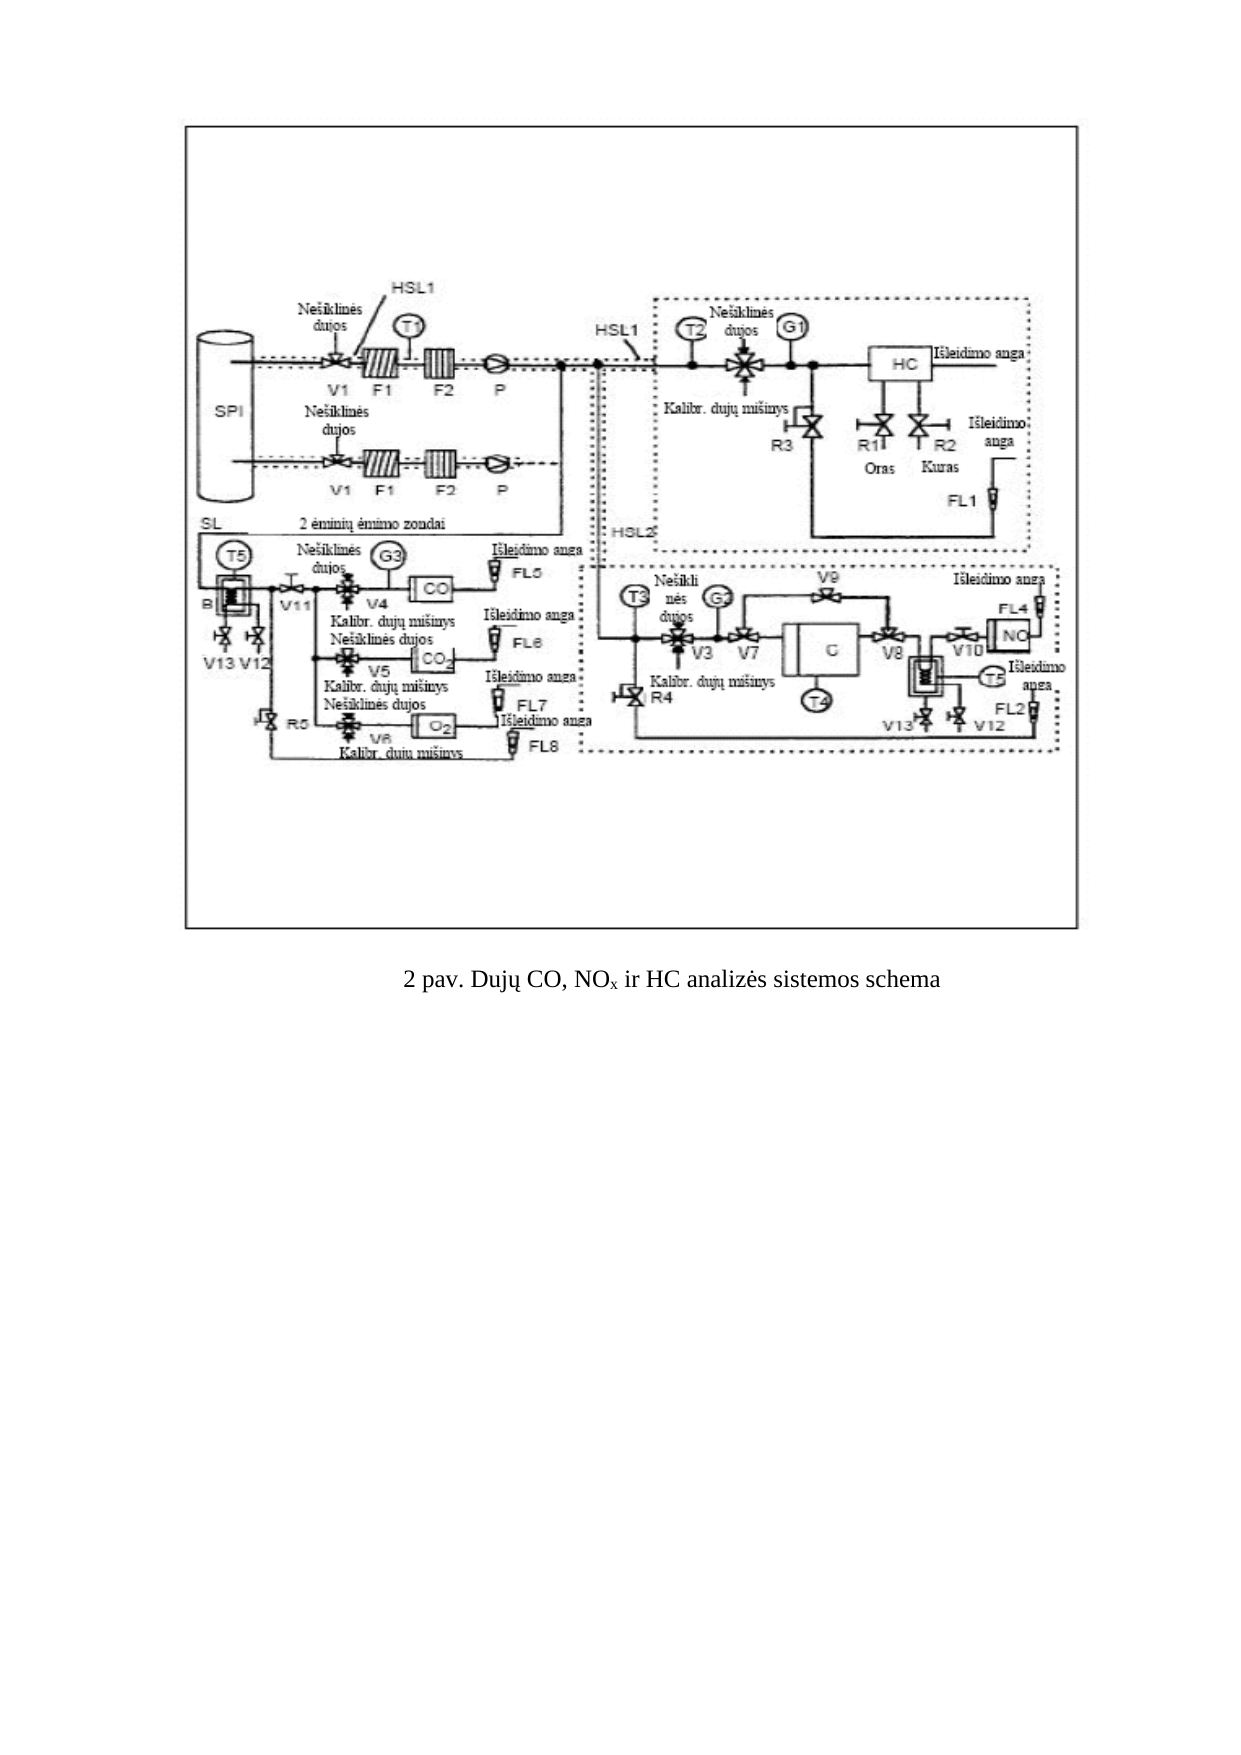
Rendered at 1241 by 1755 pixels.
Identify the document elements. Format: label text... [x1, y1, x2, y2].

text 2 pav. Dujų CO, NOx ir HC analizės sistemos schema [177, 964, 1166, 993]
